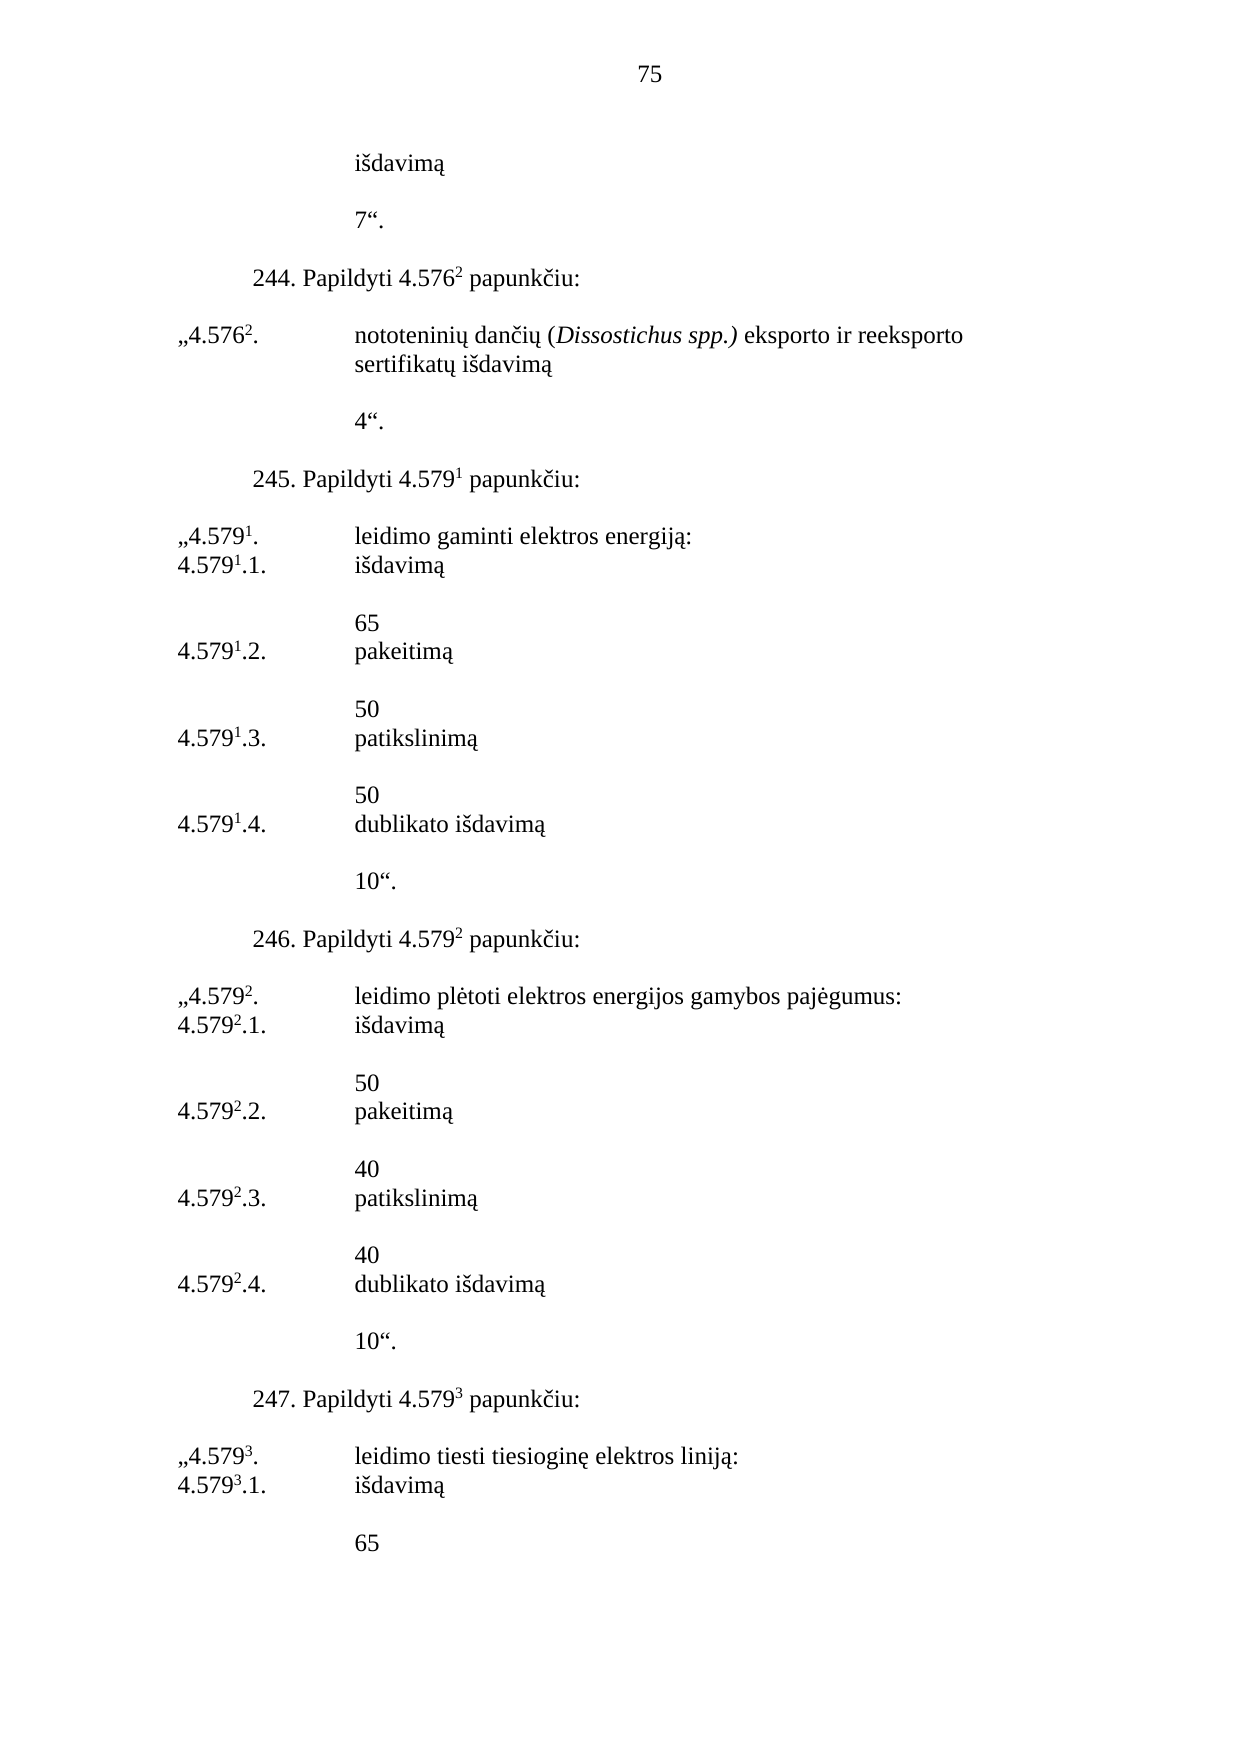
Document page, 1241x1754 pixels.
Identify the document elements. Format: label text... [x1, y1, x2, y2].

text „4.5791. leidimo gaminti elektros energiją: [177, 521, 974, 550]
text 4.5792.4. dublikato išdavimą 10“. [177, 1269, 974, 1355]
text 245. Papildyti 4.5791 papunkčiu: [177, 464, 1122, 493]
text 4.5792.3. patikslinimą 40 [177, 1183, 974, 1269]
text 247. Papildyti 4.5793 papunkčiu: [177, 1384, 1122, 1413]
text 4.5793.1. išdavimą 65 [177, 1470, 974, 1556]
text 4.5792.2. pakeitimą 40 [177, 1096, 974, 1183]
text išdavimą 7“. [354, 148, 974, 234]
text „4.5792. leidimo plėtoti elektros energijos gamybos pajėgumus: [177, 981, 974, 1010]
text 244. Papildyti 4.5762 papunkčiu: [177, 263, 1122, 291]
text 246. Papildyti 4.5792 papunkčiu: [177, 924, 1122, 953]
text 4.5792.1. išdavimą 50 [177, 1010, 974, 1096]
text 4.5791.2. pakeitimą 50 [177, 636, 974, 723]
text 4.5791.1. išdavimą 65 [177, 550, 974, 636]
text 4.5791.4. dublikato išdavimą 10“. [177, 809, 974, 895]
text „4.5762. nototeninių dančių (Dissostichus spp.) eksporto ir reeksporto [177, 320, 974, 349]
text 4.5791.3. patikslinimą 50 [177, 723, 974, 809]
text sertifikatų išdavimą 4“. [354, 349, 974, 435]
text „4.5793. leidimo tiesti tiesioginę elektros liniją: [177, 1441, 974, 1470]
